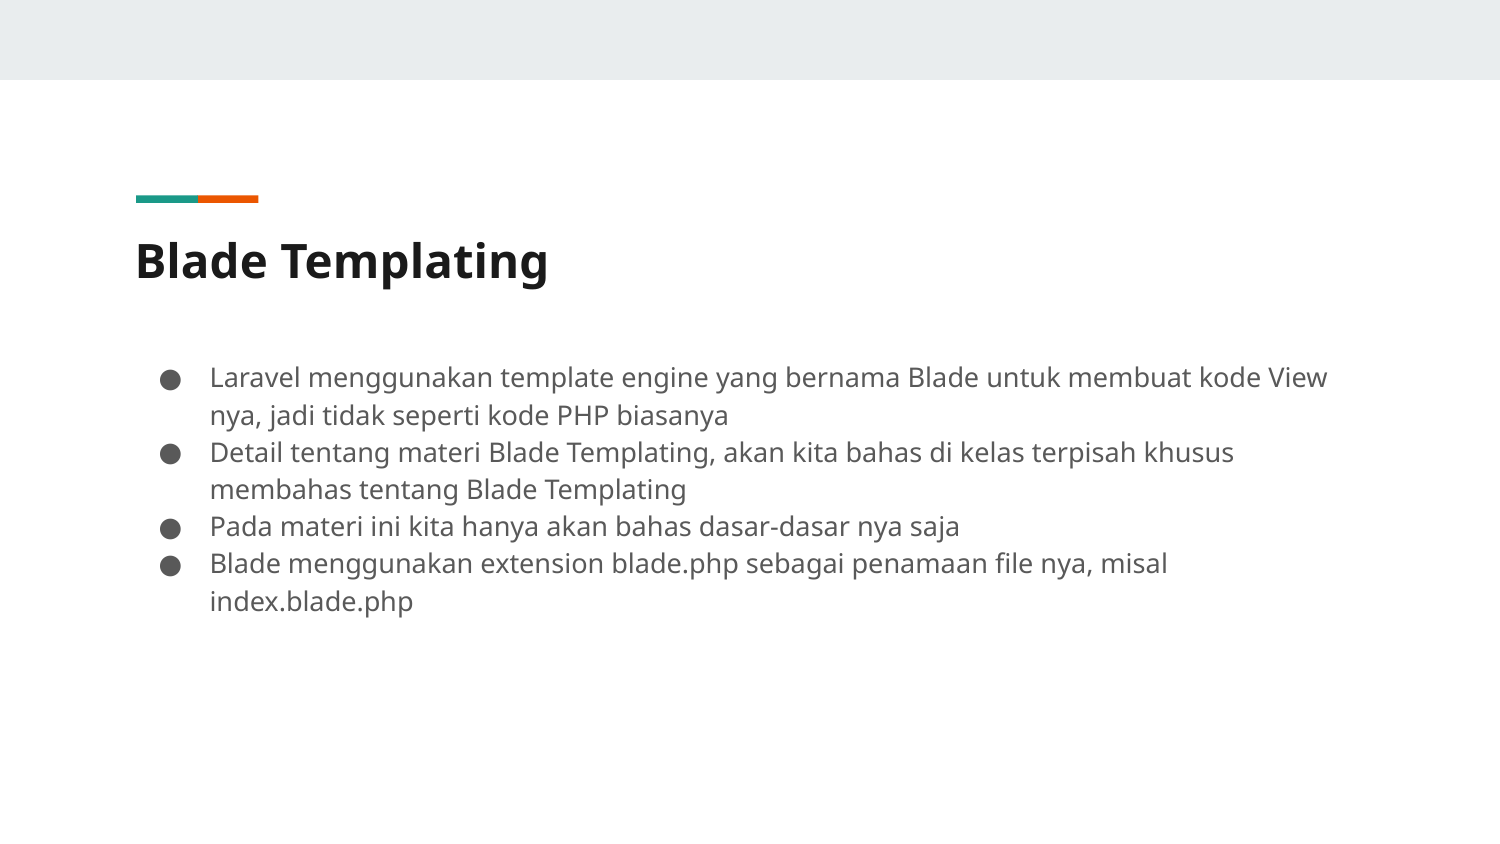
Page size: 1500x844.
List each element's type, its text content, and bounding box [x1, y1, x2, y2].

list Laravel menggunakan template engine yang bernama Blade untuk membuat kode View nya, jadi tidak seperti kode PHP biasanya Detail tentang materi Blade Templating, akan kita bahas di kelas terpisah khusus membahas tentang Blade Templating Pada materi ini kita hanya akan bahas dasar-dasar nya saja Blade menggunakan extension blade.php sebagai penamaan file nya, misal index.blade.php [119, 341, 1381, 712]
title Blade Templating [119, 216, 1381, 305]
